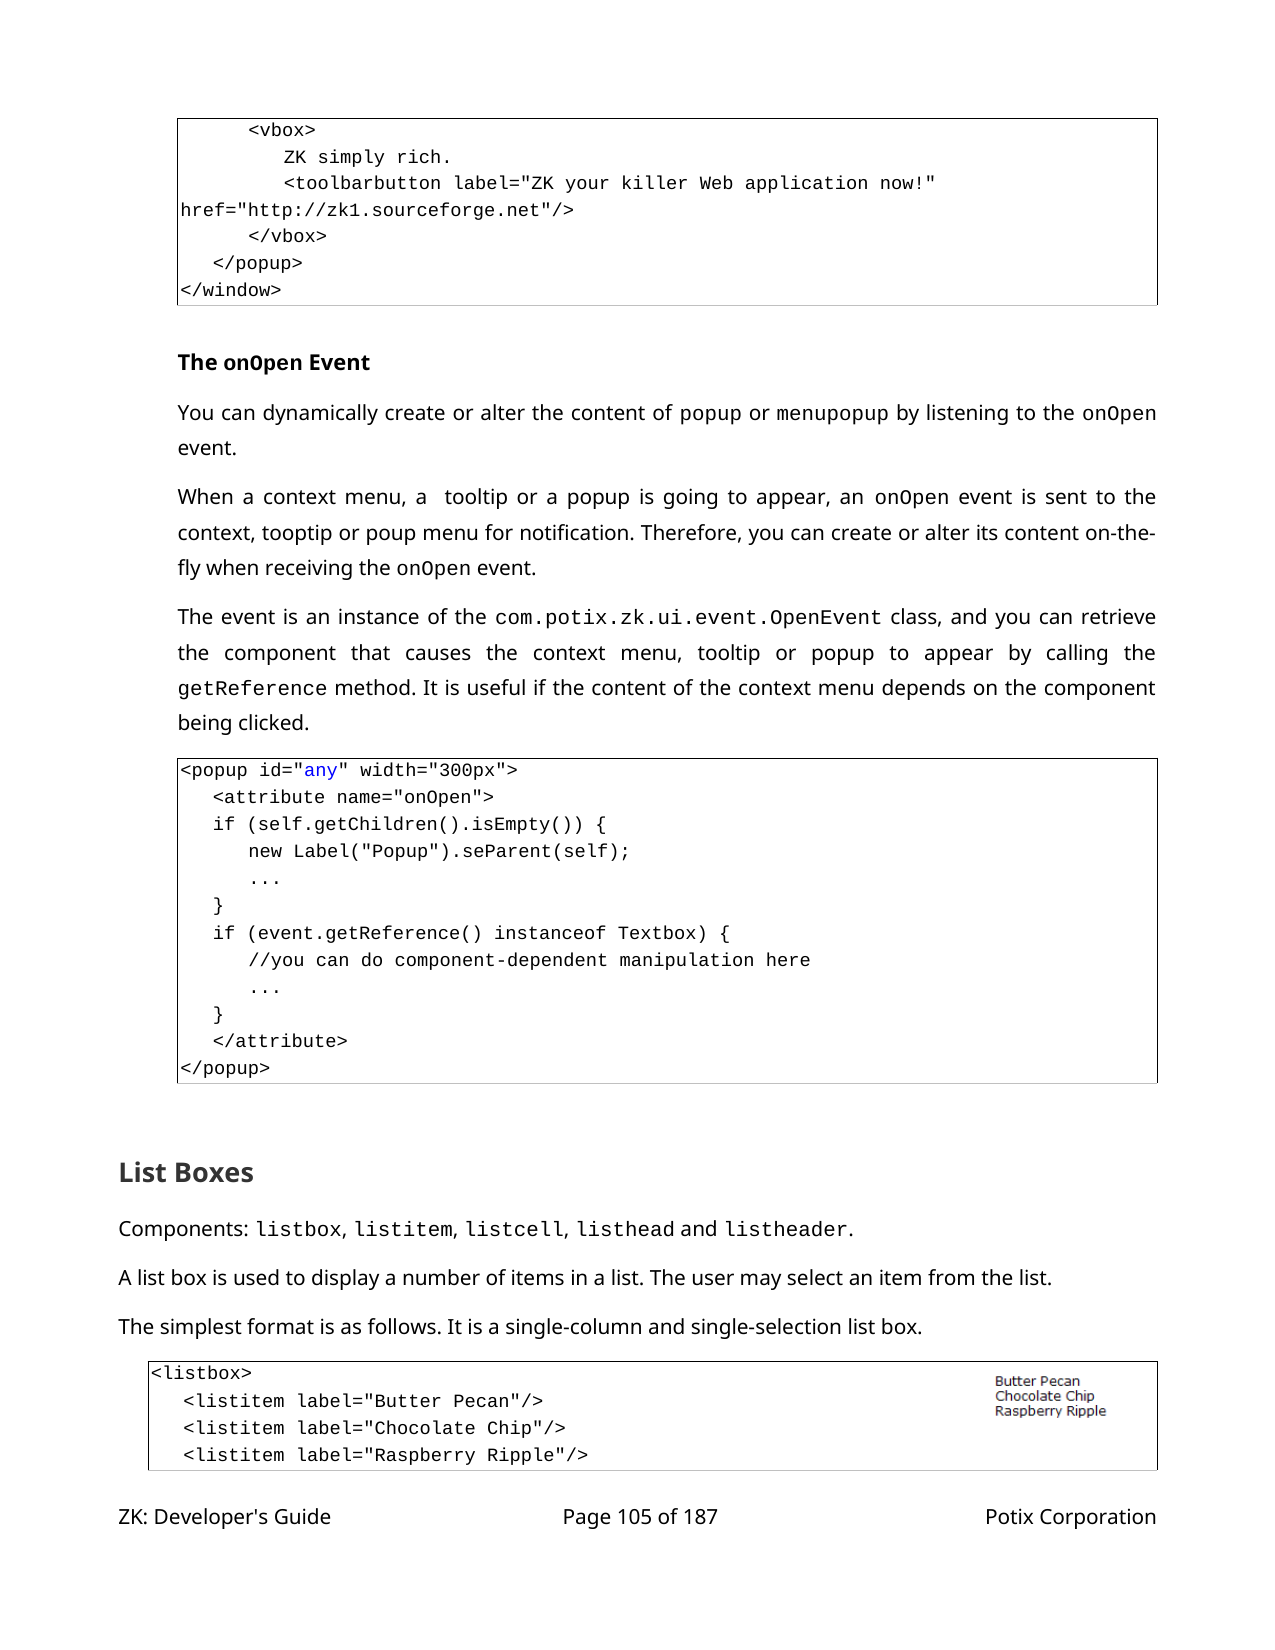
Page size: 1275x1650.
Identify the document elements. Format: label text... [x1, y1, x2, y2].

picture [990, 1371, 1118, 1421]
text <popup id="any" width="300px"> [178, 759, 1157, 782]
text ... [178, 866, 1157, 890]
text } [178, 893, 1157, 918]
text <vbox> ZK simply rich. <toolbarbutton label="ZK your killer Web application now!" href="http://zk1.sourceforge.net"/> </vbox> </popup> </window> [178, 119, 1157, 305]
text //you can do component-dependent manipulation here [178, 948, 1157, 972]
text new Label("Popup").seParent(self); [178, 839, 1157, 863]
text if (event.getReference() instanceof Textbox) { [178, 921, 1157, 945]
text <listitem label="Raspberry Ripple"/> [149, 1443, 1157, 1470]
text if (self.getChildren().isEmpty()) { [178, 812, 1157, 836]
subtitle The onOpen Event [177, 347, 1157, 377]
text A list box is used to display a number of items in a list. The user may select an item from the list. [118, 1263, 1157, 1292]
text The event is an instance of the com.potix.zk.ui.event.OpenEvent class, and you can retrieve the component that causes the context menu, tooltip or popup to appear by calling the getReference method. It is useful if the content of the context menu depends on the component being clicked. [177, 602, 1157, 737]
subtitle List Boxes [118, 1154, 1157, 1191]
text <listitem label="Chocolate Chip"/> [149, 1416, 1157, 1440]
text Components: listbox, listitem, listcell, listhead and listheader. [118, 1214, 1157, 1243]
text <attribute name="onOpen"> [178, 784, 1157, 809]
text When a context menu, a tooltip or a popup is going to appear, an onOpen event is sent to the context, tooptip or poup menu for notification. Therefore, you can create or alter its content on-the-fly when receiving the onOpen event. [177, 482, 1157, 582]
text The simplest format is as follows. It is a single-column and single-selection list box. [118, 1312, 1157, 1341]
text [1118, 1388, 1157, 1413]
text <listbox> [149, 1362, 1157, 1386]
text </attribute> </popup> [178, 1029, 1157, 1083]
text ... [178, 975, 1157, 999]
text You can dynamically create or alter the content of popup or menupopup by listening to the onOpen event. [177, 398, 1157, 462]
text <listitem label="Butter Pecan"/> [149, 1388, 990, 1413]
text } [178, 1002, 1157, 1026]
